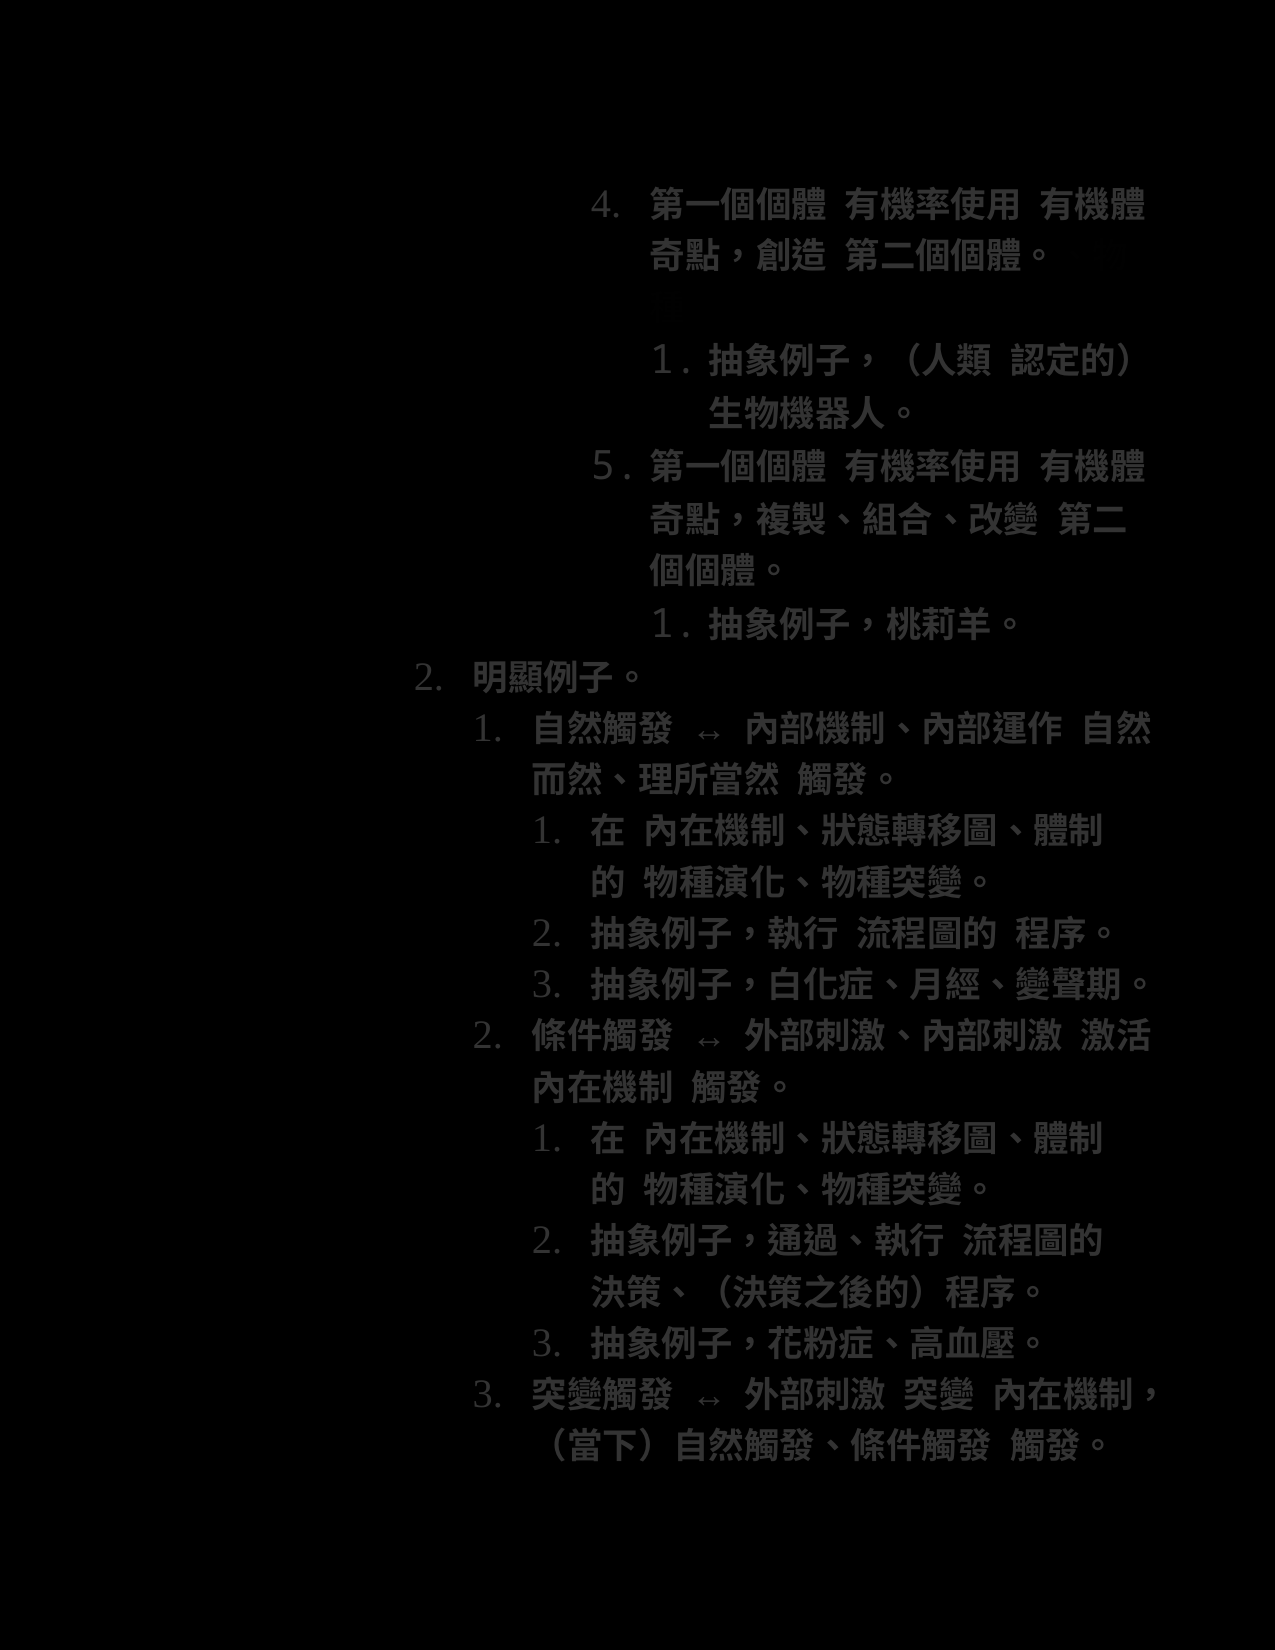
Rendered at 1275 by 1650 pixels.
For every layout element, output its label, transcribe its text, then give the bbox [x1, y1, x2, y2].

list 抽象例子，（人類 認定的）生物機器人。 [649, 330, 1157, 436]
list 第一個個體 有機率使用 有機體奇點，創造 第二個個體。、物種 [591, 176, 1157, 330]
list 在 內在機制、狀態轉移圖、體制 的 物種演化、物種突變。 [532, 1110, 1157, 1213]
list 條件觸發 ↔ 外部刺激、內部刺激 激活 內在機制 觸發。 [472, 1008, 1157, 1110]
list 明顯例子。 [413, 649, 1157, 700]
list 抽象例子，白化症、月經、變聲期。 [532, 957, 1157, 1008]
list 突變觸發 ↔ 外部刺激 突變 內在機制，（當下）自然觸發、條件觸發 觸發。 [472, 1367, 1157, 1469]
list 抽象例子，花粉症、高血壓。 [532, 1315, 1157, 1367]
list 在 內在機制、狀態轉移圖、體制 的 物種演化、物種突變。 [532, 803, 1157, 905]
list 抽象例子，執行 流程圖的 程序。 [532, 905, 1157, 957]
list 抽象例子，桃莉羊。 [649, 594, 1157, 649]
list 自然觸發 ↔ 內部機制、內部運作 自然而然、理所當然 觸發。 [472, 700, 1157, 803]
list 抽象例子，通過、執行 流程圖的 決策、（決策之後的）程序。 [532, 1213, 1157, 1315]
list 第一個個體 有機率使用 有機體奇點，複製、組合、改變 第二個個體。 [591, 436, 1157, 594]
